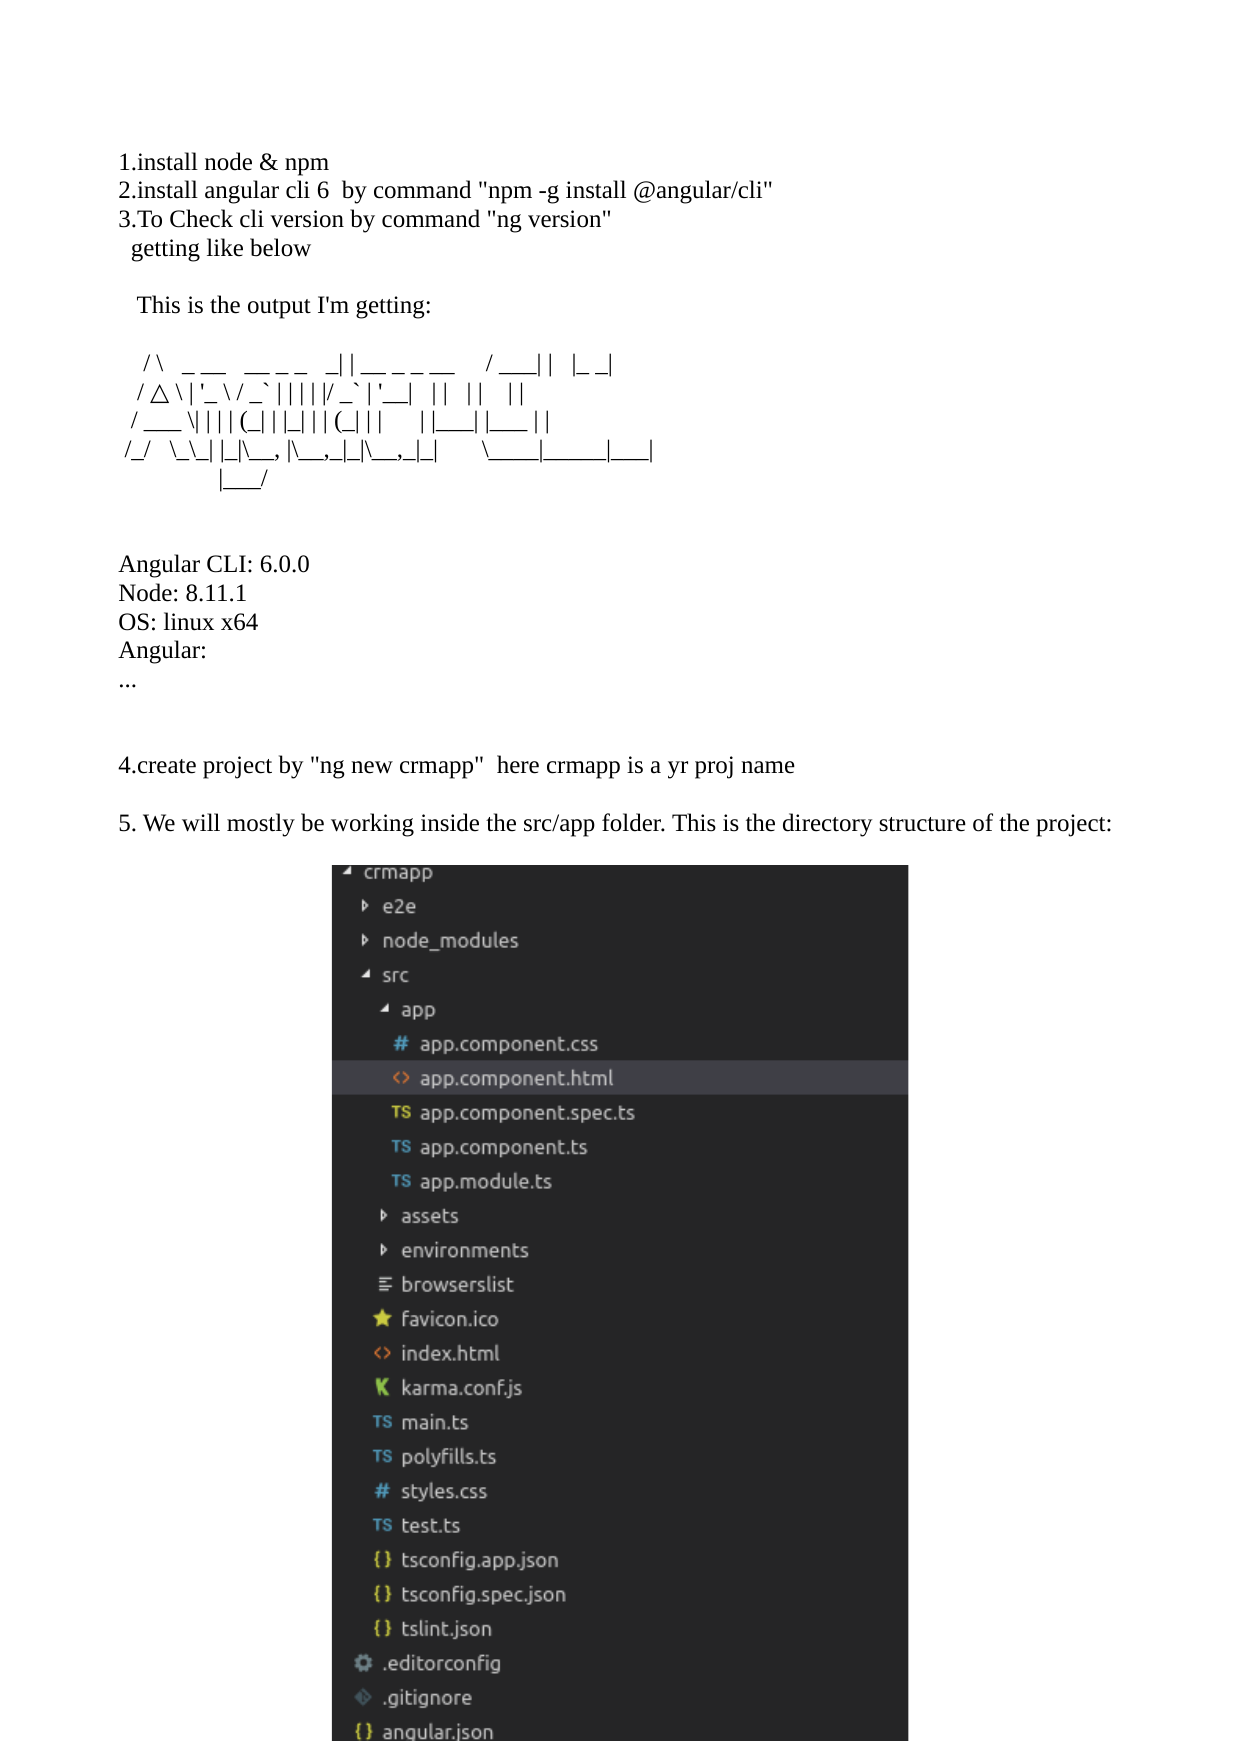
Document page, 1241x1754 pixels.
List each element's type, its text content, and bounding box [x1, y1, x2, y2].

text 3.To Check cli version by command "ng version" [118, 204, 1122, 233]
text / \ _ __ __ _ _ _| | __ _ _ __ / ___| | |_ _| [118, 348, 1122, 377]
text |___/ [118, 463, 1122, 492]
text / △ \ | '_ \ / _` | | | | |/ _` | '__| | | | | | | [118, 377, 1122, 406]
text /_/ \_\_| |_|\__, |\__,_|_|\__,_|_| \____|_____|___| [118, 434, 1122, 463]
text This is the output I'm getting: [118, 291, 1122, 319]
text 4.create project by "ng new crmapp" here crmapp is a yr proj name [118, 751, 1122, 779]
picture [331, 865, 909, 1741]
text Node: 8.11.1 [118, 578, 1122, 607]
text 2.install angular cli 6 by command "npm -g install @angular/cli" [118, 176, 1122, 204]
text 1.install node & npm [118, 147, 1122, 176]
text Angular CLI: 6.0.0 [118, 549, 1122, 578]
text 5. We will mostly be working inside the src/app folder. This is the directory structure of the project: [118, 808, 1122, 837]
text ... [118, 664, 1122, 693]
text OS: linux x64 [118, 607, 1122, 636]
text getting like below [118, 233, 1122, 262]
text / ___ \| | | | (_| | |_| | | (_| | | | |___| |___ | | [118, 406, 1122, 434]
text Angular: [118, 636, 1122, 664]
